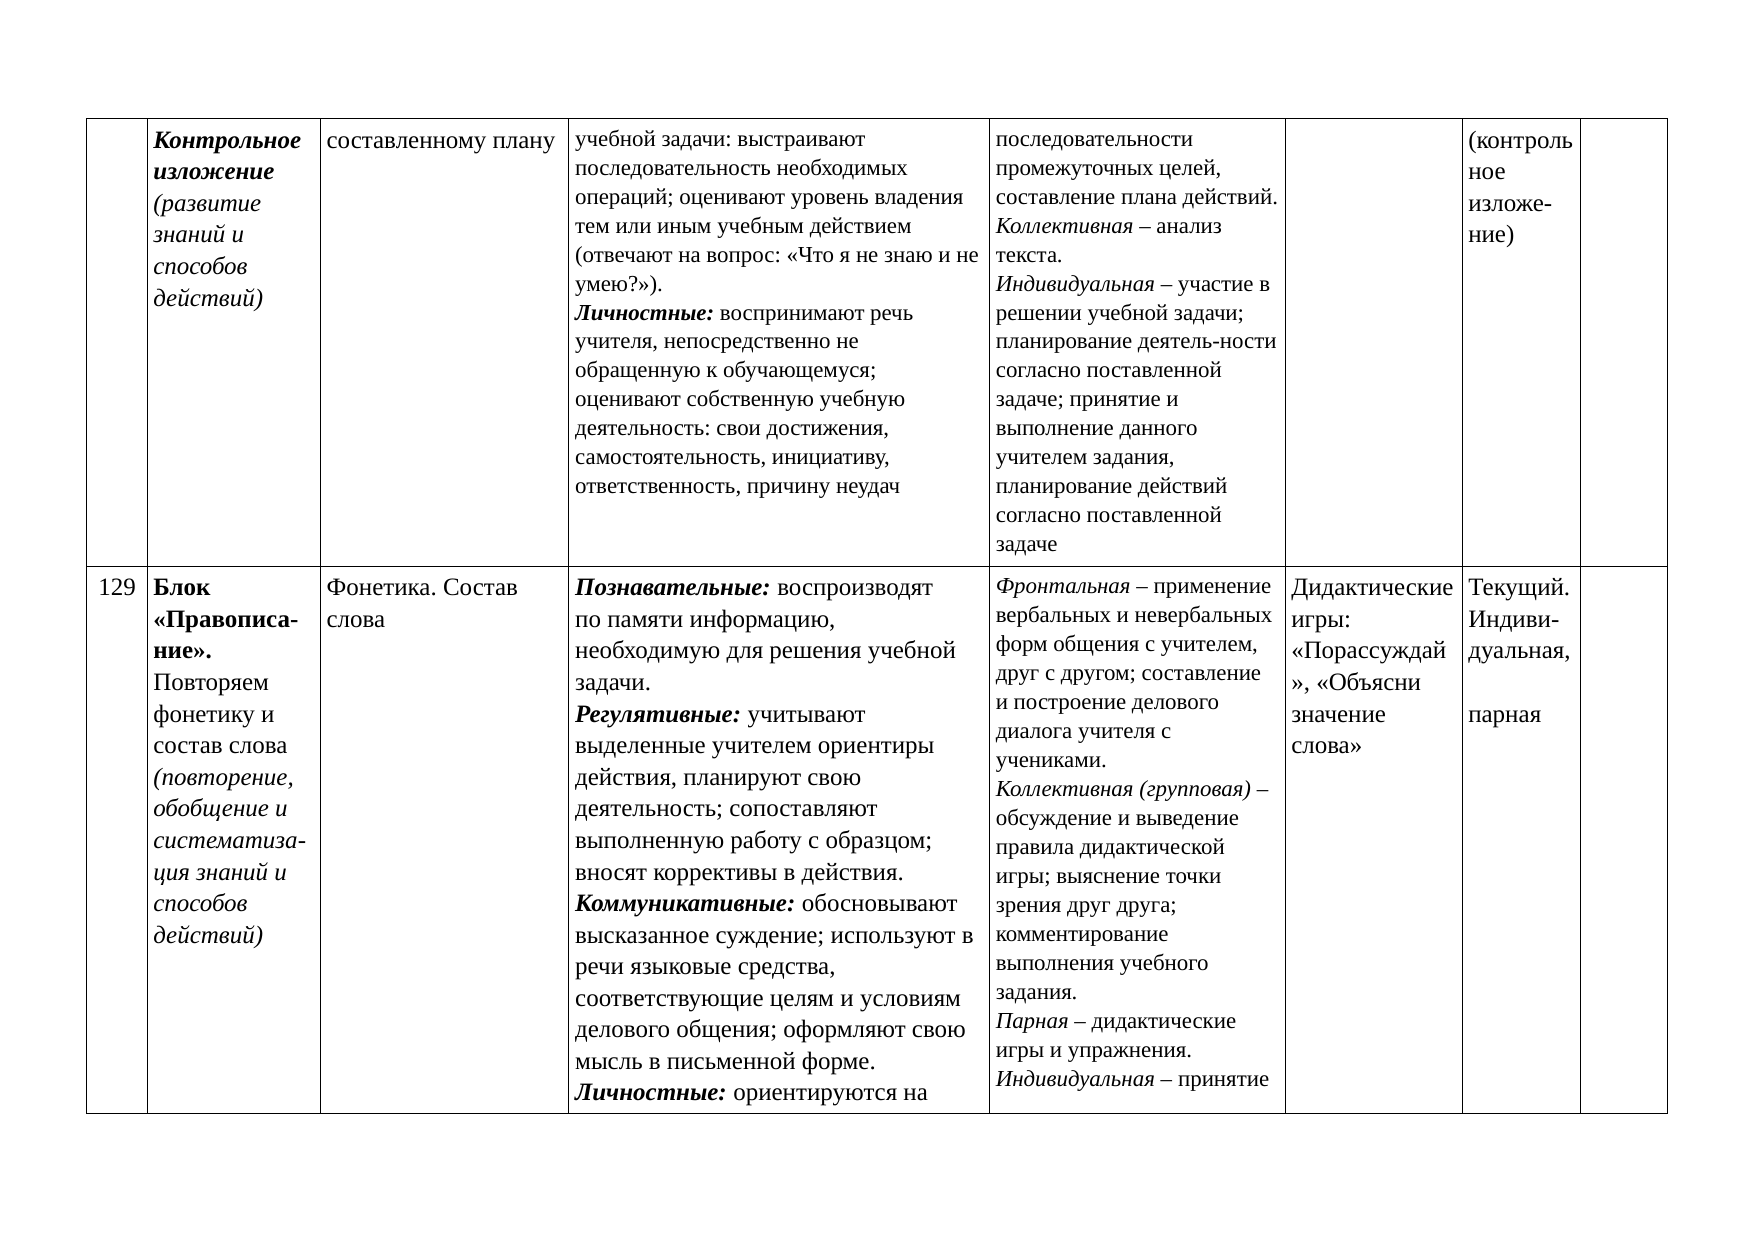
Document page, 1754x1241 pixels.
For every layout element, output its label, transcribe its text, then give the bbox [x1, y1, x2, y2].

table_cell Познавательные: воспроизводят по памяти информацию, необходимую для решения учебной задачи. Регулятивные: учитывают выделенные учителем ориентиры действия, планируют свою деятельность; сопоставляют выполненную работу с образцом; вносят коррективы в действия. Коммуникативные: обосновывают высказанное суждение; используют в речи языковые средства, соответствующие целям и условиям делового общения; оформляют свою мысль в письменной форме. Личностные: ориентируются на [569, 567, 989, 1112]
table_cell [1581, 567, 1667, 1112]
table_cell [1581, 119, 1667, 566]
table_cell Фонетика. Состав слова [321, 567, 568, 1112]
table_cell Фронтальная – применение вербальных и невербальных форм общения с учителем, друг с другом; составление и построение делового диалога учителя с учениками. Коллективная (групповая) – обсуждение и выведение правила дидактической игры; выяснение точки зрения друг друга; комментирование выполнения учебного задания. Парная – дидактические игры и упражнения. Индивидуальная – принятие [990, 567, 1285, 1112]
table_cell учебной задачи: выстраивают последовательность необходимых операций; оценивают уровень владения тем или иным учебным действием (отвечают на вопрос: «Что я не знаю и не умею?»). Личностные: воспринимают речь учителя, непосредственно не обращенную к обучающемуся; оценивают собственную учебную деятельность: свои достижения, самостоятельность, инициативу, ответственность, причину неудач [569, 119, 989, 566]
table_cell составленному плану [321, 119, 568, 566]
table_cell 129 [87, 567, 147, 1112]
table_cell Контрольное изложение (развитие знаний и способов действий) [148, 119, 320, 566]
table_cell последовательности промежуточных целей, составление плана действий. Коллективная – анализ текста. Индивидуальная – участие в решении учебной задачи; планирование деятель-ности согласно поставленной задаче; принятие и выполнение данного учителем задания, планирование действий согласно поставленной задаче [990, 119, 1285, 566]
table_cell Дидактические игры: «Порассуждай», «Объясни значение слова» [1286, 567, 1462, 1112]
table_cell [87, 119, 147, 566]
table_cell (контрольное изложе-ние) [1463, 119, 1580, 566]
table_cell Текущий. Индиви-дуальная, парная [1463, 567, 1580, 1112]
table_cell [1286, 119, 1462, 566]
table_cell Блок «Правописа-ние». Повторяем фонетику и состав слова (повторение, обобщение и систематиза-ция знаний и способов действий) [148, 567, 320, 1112]
